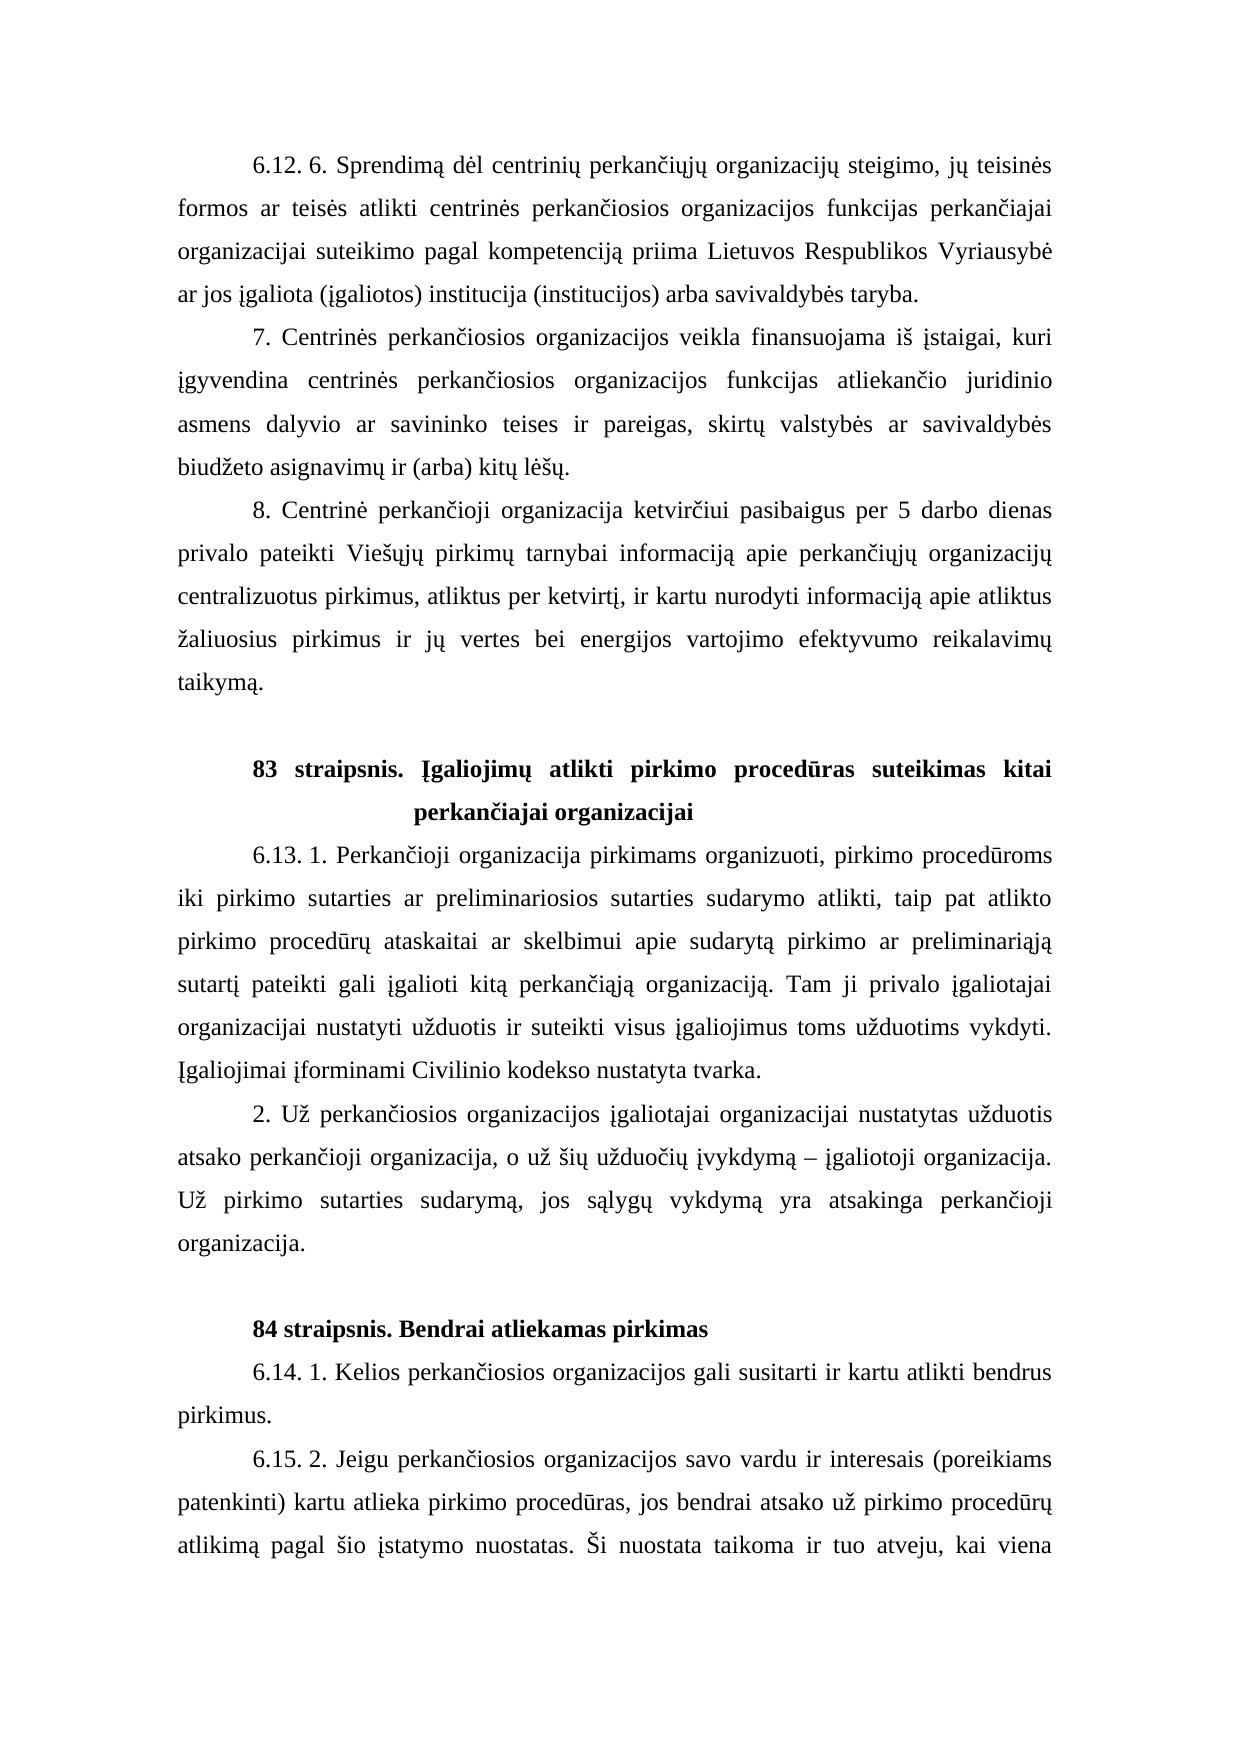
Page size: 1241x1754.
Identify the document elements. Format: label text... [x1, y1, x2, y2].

text 8. Centrinė perkančioji organizacija ketvirčiui pasibaigus per 5 darbo dienas privalo pateikti Viešųjų pirkimų tarnybai informaciją apie perkančiųjų organizacijų centralizuotus pirkimus, atliktus per ketvirtį, ir kartu nurodyti informaciją apie atliktus žaliuosius pirkimus ir jų vertes bei energijos vartojimo efektyvumo reikalavimų taikymą. [177, 495, 1053, 696]
subtitle 2. Jeigu perkančiosios organizacijos savo vardu ir interesais (poreikiams patenkinti) kartu atlieka pirkimo procedūras, jos bendrai atsako už pirkimo procedūrų atlikimą pagal šio įstatymo nuostatas. Ši nuostata taikoma ir tuo atveju, kai viena [177, 1444, 1053, 1559]
text 83 straipsnis. Įgaliojimų atlikti pirkimo procedūras suteikimas kitai perkančiajai organizacijai [252, 754, 1053, 826]
text 84 straipsnis. Bendrai atliekamas pirkimas [177, 1314, 1053, 1343]
text 2. Už perkančiosios organizacijos įgaliotajai organizacijai nustatytas užduotis atsako perkančioji organizacija, o už šių užduočių įvykdymą – įgaliotoji organizacija. Už pirkimo sutarties sudarymą, jos sąlygų vykdymą yra atsakinga perkančioji organizacija. [177, 1099, 1053, 1257]
subtitle 1. Kelios perkančiosios organizacijos gali susitarti ir kartu atlikti bendrus pirkimus. [177, 1357, 1053, 1429]
text 7. Centrinės perkančiosios organizacijos veikla finansuojama iš įstaigai, kuri įgyvendina centrinės perkančiosios organizacijos funkcijas atliekančio juridinio asmens dalyvio ar savininko teises ir pareigas, skirtų valstybės ar savivaldybės biudžeto asignavimų ir (arba) kitų lėšų. [177, 322, 1053, 481]
subtitle 6. Sprendimą dėl centrinių perkančiųjų organizacijų steigimo, jų teisinės formos ar teisės atlikti centrinės perkančiosios organizacijos funkcijas perkančiajai organizacijai suteikimo pagal kompetenciją priima Lietuvos Respublikos Vyriausybė ar jos įgaliota (įgaliotos) institucija (institucijos) arba savivaldybės taryba. [177, 150, 1053, 308]
subtitle 1. Perkančioji organizacija pirkimams organizuoti, pirkimo procedūroms iki pirkimo sutarties ar preliminariosios sutarties sudarymo atlikti, taip pat atlikto pirkimo procedūrų ataskaitai ar skelbimui apie sudarytą pirkimo ar preliminariąją sutartį pateikti gali įgalioti kitą perkančiąją organizaciją. Tam ji privalo įgaliotajai organizacijai nustatyti užduotis ir suteikti visus įgaliojimus toms užduotims vykdyti. Įgaliojimai įforminami Civilinio kodekso nustatyta tvarka. [177, 840, 1053, 1084]
